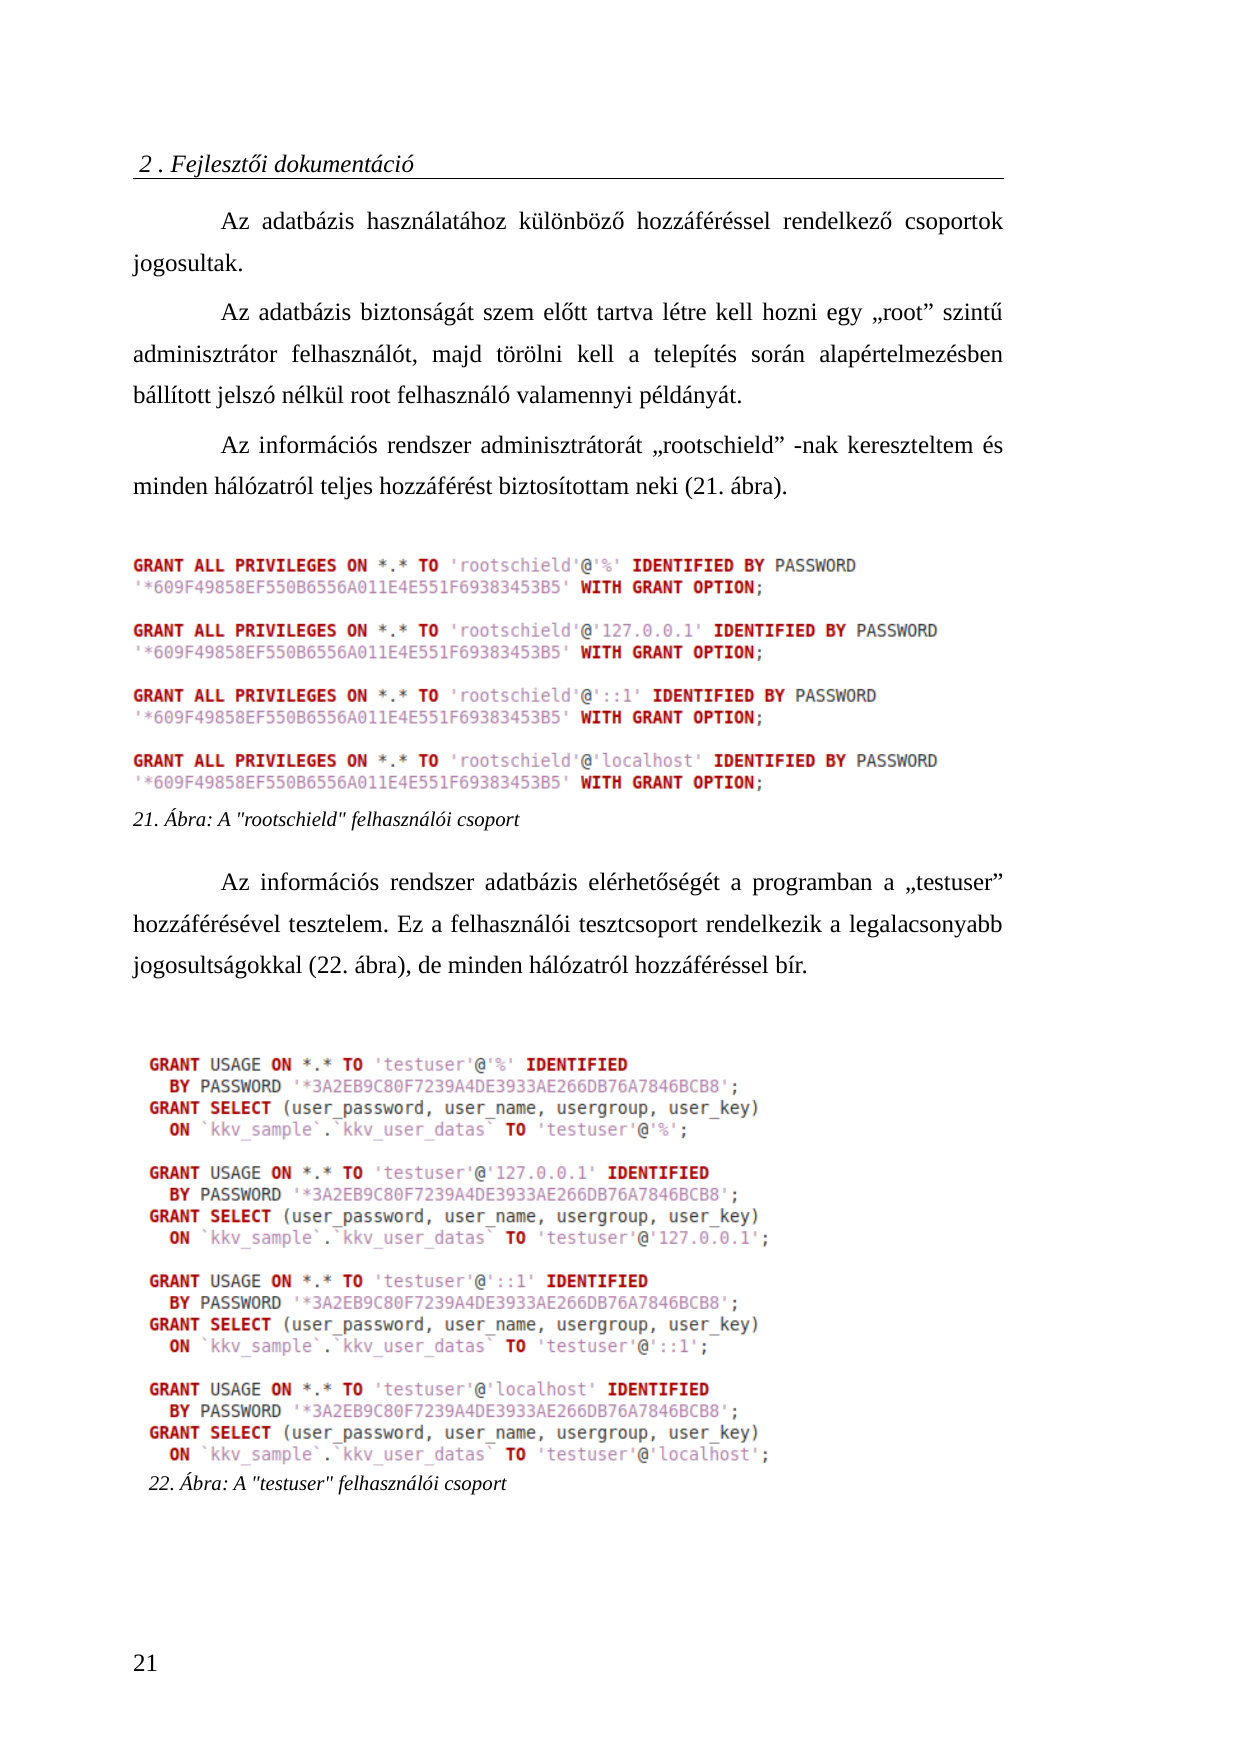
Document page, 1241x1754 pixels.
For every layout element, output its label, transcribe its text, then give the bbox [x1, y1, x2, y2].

text Az információs rendszer adminisztrátorát „rootschield” -nak kereszteltem és minden hálózatról teljes hozzáférést biztosítottam neki (21. ábra). [133, 431, 1004, 500]
picture [148, 1039, 1020, 1472]
picture [132, 536, 1004, 804]
text 22. Ábra: A "testuser" felhasználói csoport [148, 1472, 1019, 1494]
text Az információs rendszer adatbázis elérhetőségét a programban a „testuser” hozzáférésével tesztelem. Ez a felhasználói tesztcsoport rendelkezik a legalacsonyabb jogosultságokkal (22. ábra), de minden hálózatról hozzáféréssel bír. [133, 831, 1004, 979]
text [133, 522, 1004, 536]
text [148, 1027, 1019, 1039]
text 21. Ábra: A "rootschield" felhasználói csoport [133, 804, 1004, 831]
text Az adatbázis biztonságát szem előtt tartva létre kell hozni egy „root” szintű adminisztrátor felhasználót, majd törölni kell a telepítés során alapértelmezésben bállított jelszó nélkül root felhasználó valamennyi példányát. [133, 298, 1004, 409]
text Az adatbázis használatához különböző hozzáféréssel rendelkező csoportok jogosultak. [133, 207, 1004, 277]
